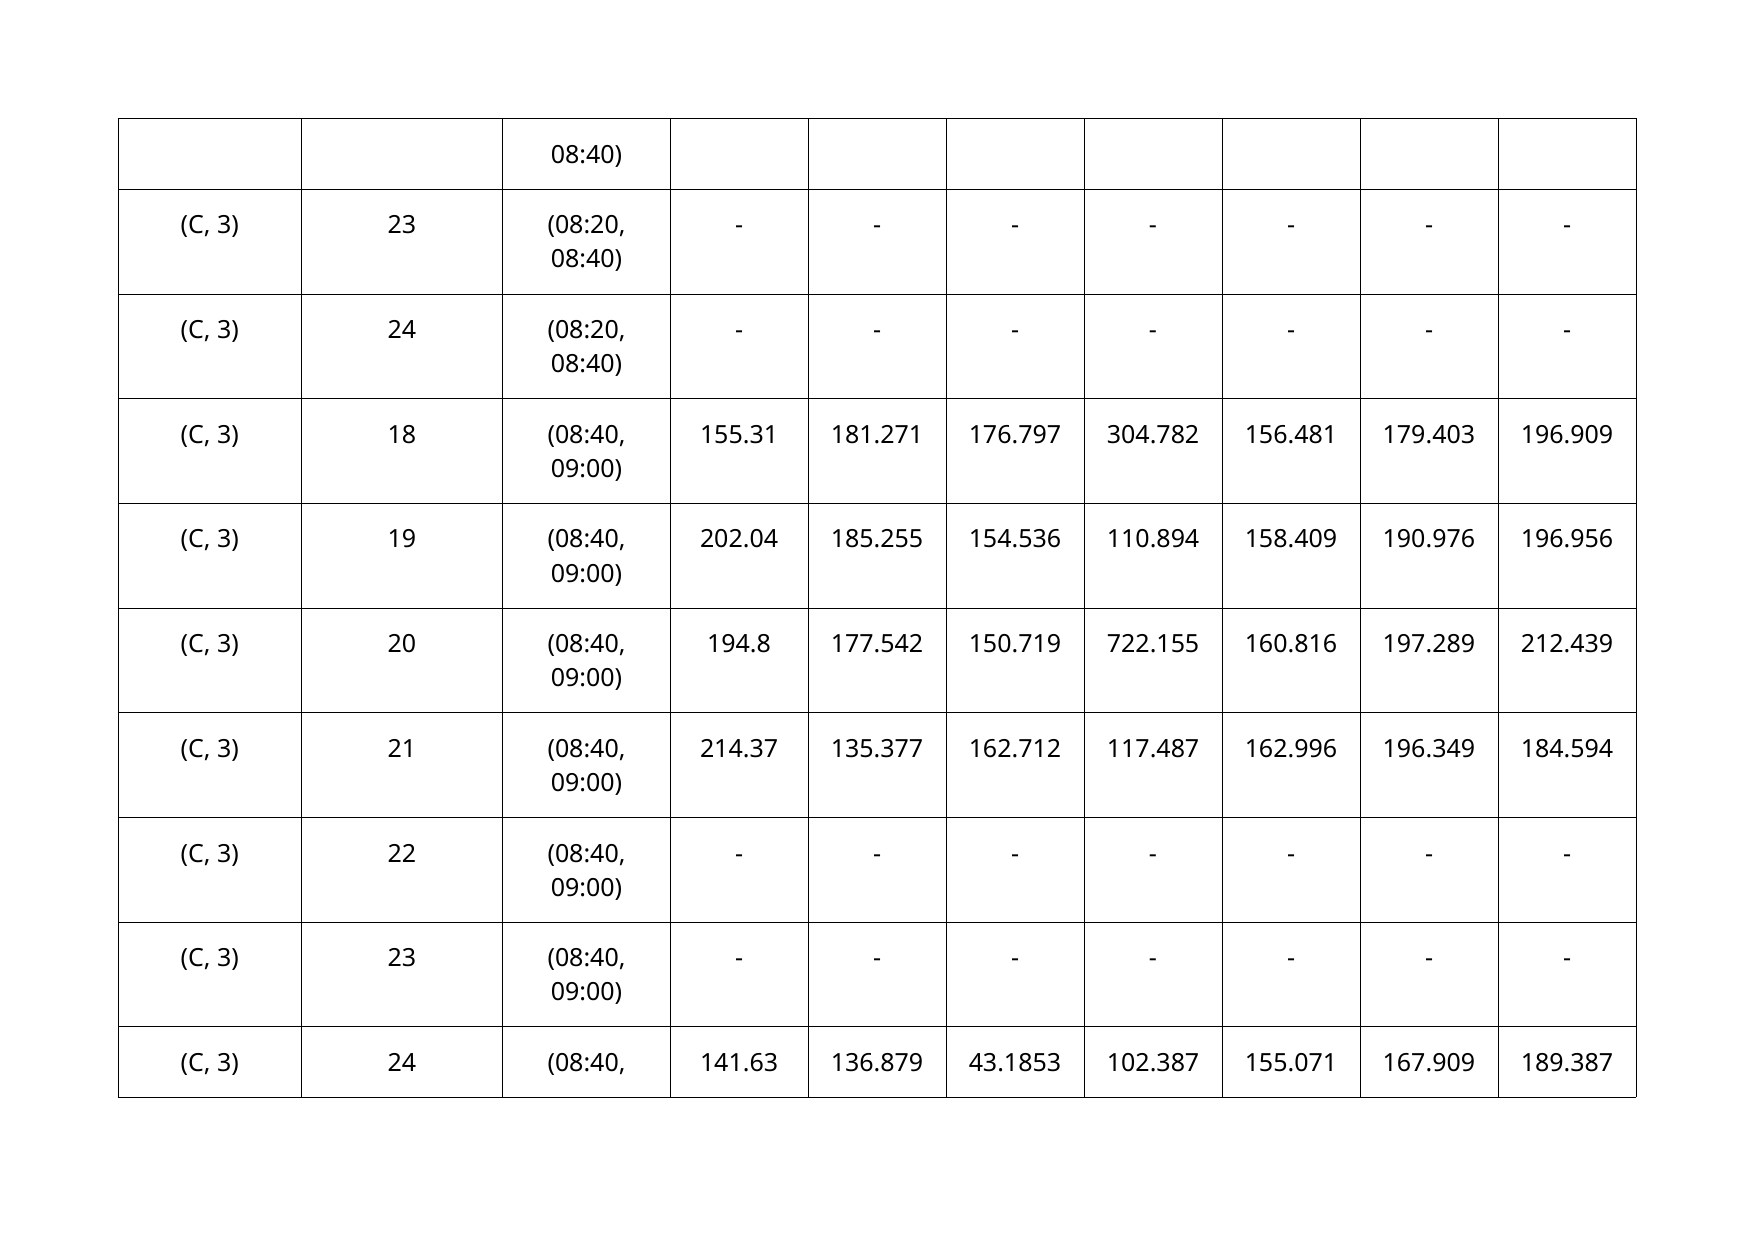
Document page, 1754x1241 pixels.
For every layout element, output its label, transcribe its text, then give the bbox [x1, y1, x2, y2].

table_cell (C, 3) [119, 295, 301, 398]
table_cell (08:40, 09:00) [503, 818, 670, 922]
table_cell (08:40, 09:00) [503, 399, 670, 503]
table_cell 184.594 [1499, 713, 1636, 817]
table_cell (08:40, 09:00) [503, 923, 670, 1026]
table_cell - [947, 119, 1084, 189]
table_cell 20 [302, 609, 502, 712]
table_cell (C, 3) [119, 399, 301, 503]
table_cell - [1085, 119, 1222, 189]
table_cell 162.996 [1223, 713, 1360, 817]
table_cell (08:40, 09:00) [503, 504, 670, 607]
table_cell 202.04 [671, 504, 808, 607]
table_cell 722.155 [1085, 609, 1222, 712]
table_cell (08:20, 08:40) [503, 295, 670, 398]
table_cell - [947, 818, 1084, 922]
table_cell (08:40, 09:00) [503, 609, 670, 712]
table_cell 21 [302, 713, 502, 817]
table_cell - [1085, 295, 1222, 398]
table_cell - [947, 923, 1084, 1026]
table_cell 141.63 [671, 1027, 808, 1097]
table_cell - [671, 119, 808, 189]
table_cell 117.487 [1085, 713, 1222, 817]
table_cell 08:40) [503, 119, 670, 189]
table_cell 43.1853 [947, 1027, 1084, 1097]
table_cell 185.255 [809, 504, 946, 607]
table_cell - [947, 190, 1084, 293]
table_cell 136.879 [809, 1027, 946, 1097]
table_cell - [1223, 190, 1360, 293]
table_cell - [1223, 923, 1360, 1026]
table_cell - [1085, 923, 1222, 1026]
table_cell - [947, 295, 1084, 398]
table_cell 18 [302, 399, 502, 503]
table_cell 150.719 [947, 609, 1084, 712]
table_cell - [1361, 818, 1498, 922]
table_cell 177.542 [809, 609, 946, 712]
table_cell 19 [302, 504, 502, 607]
table_cell - [671, 818, 808, 922]
table_cell - [1361, 923, 1498, 1026]
table_cell 181.271 [809, 399, 946, 503]
table_cell 304.782 [1085, 399, 1222, 503]
table_cell (C, 3) [119, 923, 301, 1026]
table_cell - [809, 190, 946, 293]
table_cell - [671, 923, 808, 1026]
table_cell 194.8 [671, 609, 808, 712]
table_cell - [809, 295, 946, 398]
table_cell 160.816 [1223, 609, 1360, 712]
table_cell (08:40, 09:00) [503, 713, 670, 817]
table_cell - [671, 295, 808, 398]
table_cell 214.37 [671, 713, 808, 817]
table_cell (C, 3) [119, 818, 301, 922]
table_cell - [1499, 295, 1636, 398]
table_cell - [1085, 818, 1222, 922]
table_cell 167.909 [1361, 1027, 1498, 1097]
table_cell - [809, 818, 946, 922]
table_cell - [1223, 818, 1360, 922]
table_cell - [1361, 190, 1498, 293]
table_cell (08:20, 08:40) [503, 190, 670, 293]
table_cell 23 [302, 923, 502, 1026]
table_cell [302, 119, 502, 189]
table_cell 155.071 [1223, 1027, 1360, 1097]
table_cell 196.956 [1499, 504, 1636, 607]
table_cell 197.289 [1361, 609, 1498, 712]
table_cell - [671, 190, 808, 293]
table_cell - [1499, 923, 1636, 1026]
table_cell [119, 119, 301, 189]
table_cell (C, 3) [119, 713, 301, 817]
table_cell 196.909 [1499, 399, 1636, 503]
table_cell 154.536 [947, 504, 1084, 607]
table_cell (08:40, [503, 1027, 670, 1097]
table_cell 158.409 [1223, 504, 1360, 607]
table_cell 189.387 [1499, 1027, 1636, 1097]
table_cell 102.387 [1085, 1027, 1222, 1097]
table_cell 179.403 [1361, 399, 1498, 503]
table_cell (C, 3) [119, 609, 301, 712]
table_cell - [1361, 295, 1498, 398]
table_cell - [1085, 190, 1222, 293]
table_cell 24 [302, 1027, 502, 1097]
table_cell - [1499, 818, 1636, 922]
table_cell (C, 3) [119, 1027, 301, 1097]
table_cell 162.712 [947, 713, 1084, 817]
table_cell - [809, 119, 946, 189]
table_cell 24 [302, 295, 502, 398]
table_cell 196.349 [1361, 713, 1498, 817]
table_cell 110.894 [1085, 504, 1222, 607]
table_cell - [1223, 295, 1360, 398]
table_cell (C, 3) [119, 504, 301, 607]
table_cell 190.976 [1361, 504, 1498, 607]
table_cell 176.797 [947, 399, 1084, 503]
table_cell (C, 3) [119, 190, 301, 293]
table_cell - [1223, 119, 1360, 189]
table_cell - [1361, 119, 1498, 189]
table_cell 212.439 [1499, 609, 1636, 712]
table_cell 155.31 [671, 399, 808, 503]
table_cell - [809, 923, 946, 1026]
table_cell - [1499, 190, 1636, 293]
table_cell 135.377 [809, 713, 946, 817]
table_cell 22 [302, 818, 502, 922]
table_cell - [1499, 119, 1636, 189]
table_cell 156.481 [1223, 399, 1360, 503]
table_cell 23 [302, 190, 502, 293]
